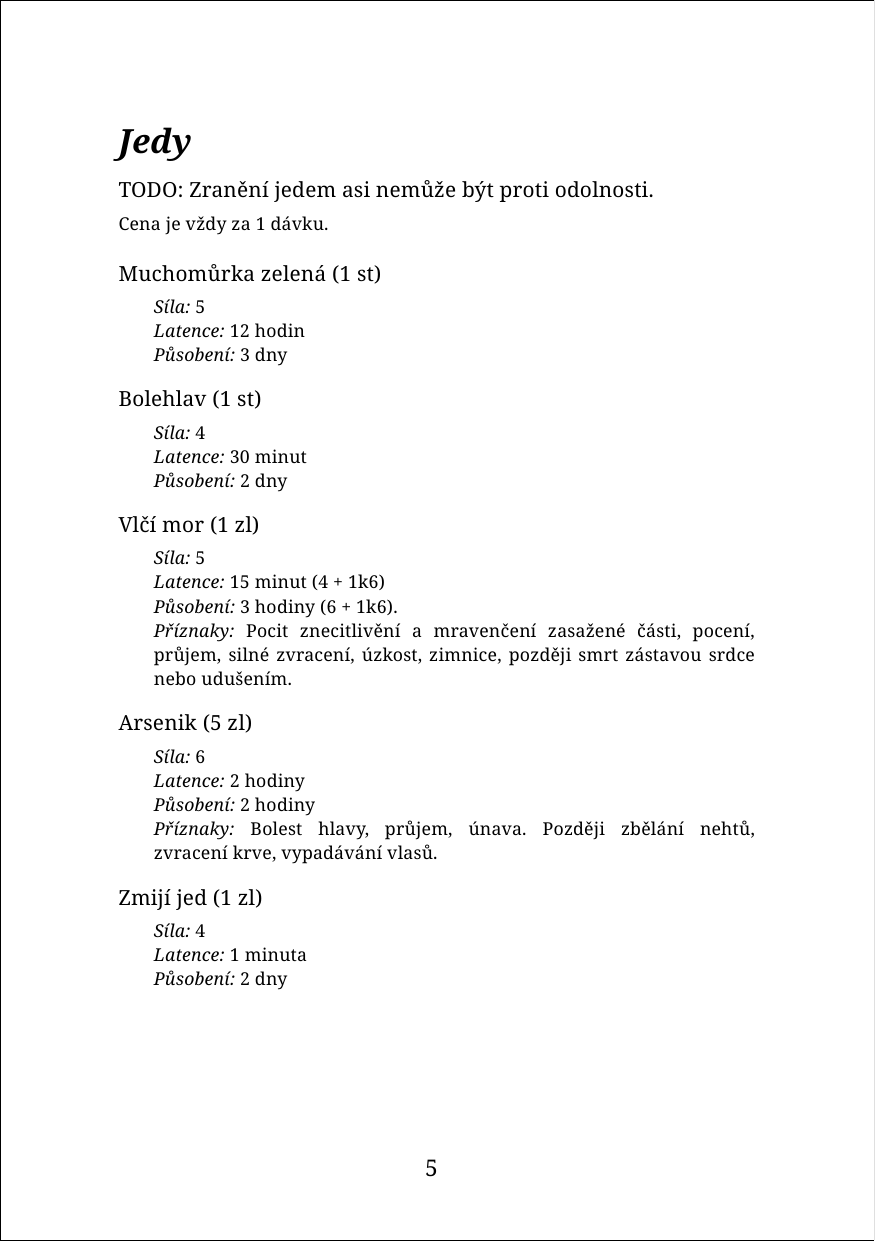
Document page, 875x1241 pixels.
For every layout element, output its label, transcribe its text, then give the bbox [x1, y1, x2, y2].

text Arsenik (5 zl) [118, 708, 756, 737]
text Muchomůrka zelená (1 st) [118, 259, 756, 287]
text Bolehlav (1 st) [118, 384, 756, 413]
list Síla: 6 Latence: 2 hodiny Působení: 2 hodiny Příznaky: Bolest hlavy, průjem, únava. Později zbělání nehtů, zvracení krve, vypadávání vlasů. [154, 744, 756, 865]
subtitle Jedy [118, 118, 756, 164]
list Síla: 4 Latence: 1 minuta Působení: 2 dny [154, 918, 756, 1015]
list Síla: 5 Latence: 12 hodin Působení: 3 dny [154, 294, 756, 367]
text Cena je vždy za 1 dávku. [118, 211, 756, 235]
list Síla: 5 Latence: 15 minut (4 + 1k6) Působení: 3 hodiny (6 + 1k6). Příznaky: Pocit znecitlivění a mravenčení zasažené části, pocení, průjem, silné zvracení, úzkost, zimnice, později smrt zástavou srdce nebo udušením. [154, 546, 756, 691]
text Vlčí mor (1 zl) [118, 510, 756, 539]
list Síla: 4 Latence: 30 minut Působení: 2 dny [154, 420, 756, 493]
text TODO: Zranění jedem asi nemůže být proti odolnosti. [118, 175, 756, 204]
text Zmijí jed (1 zl) [118, 883, 756, 911]
